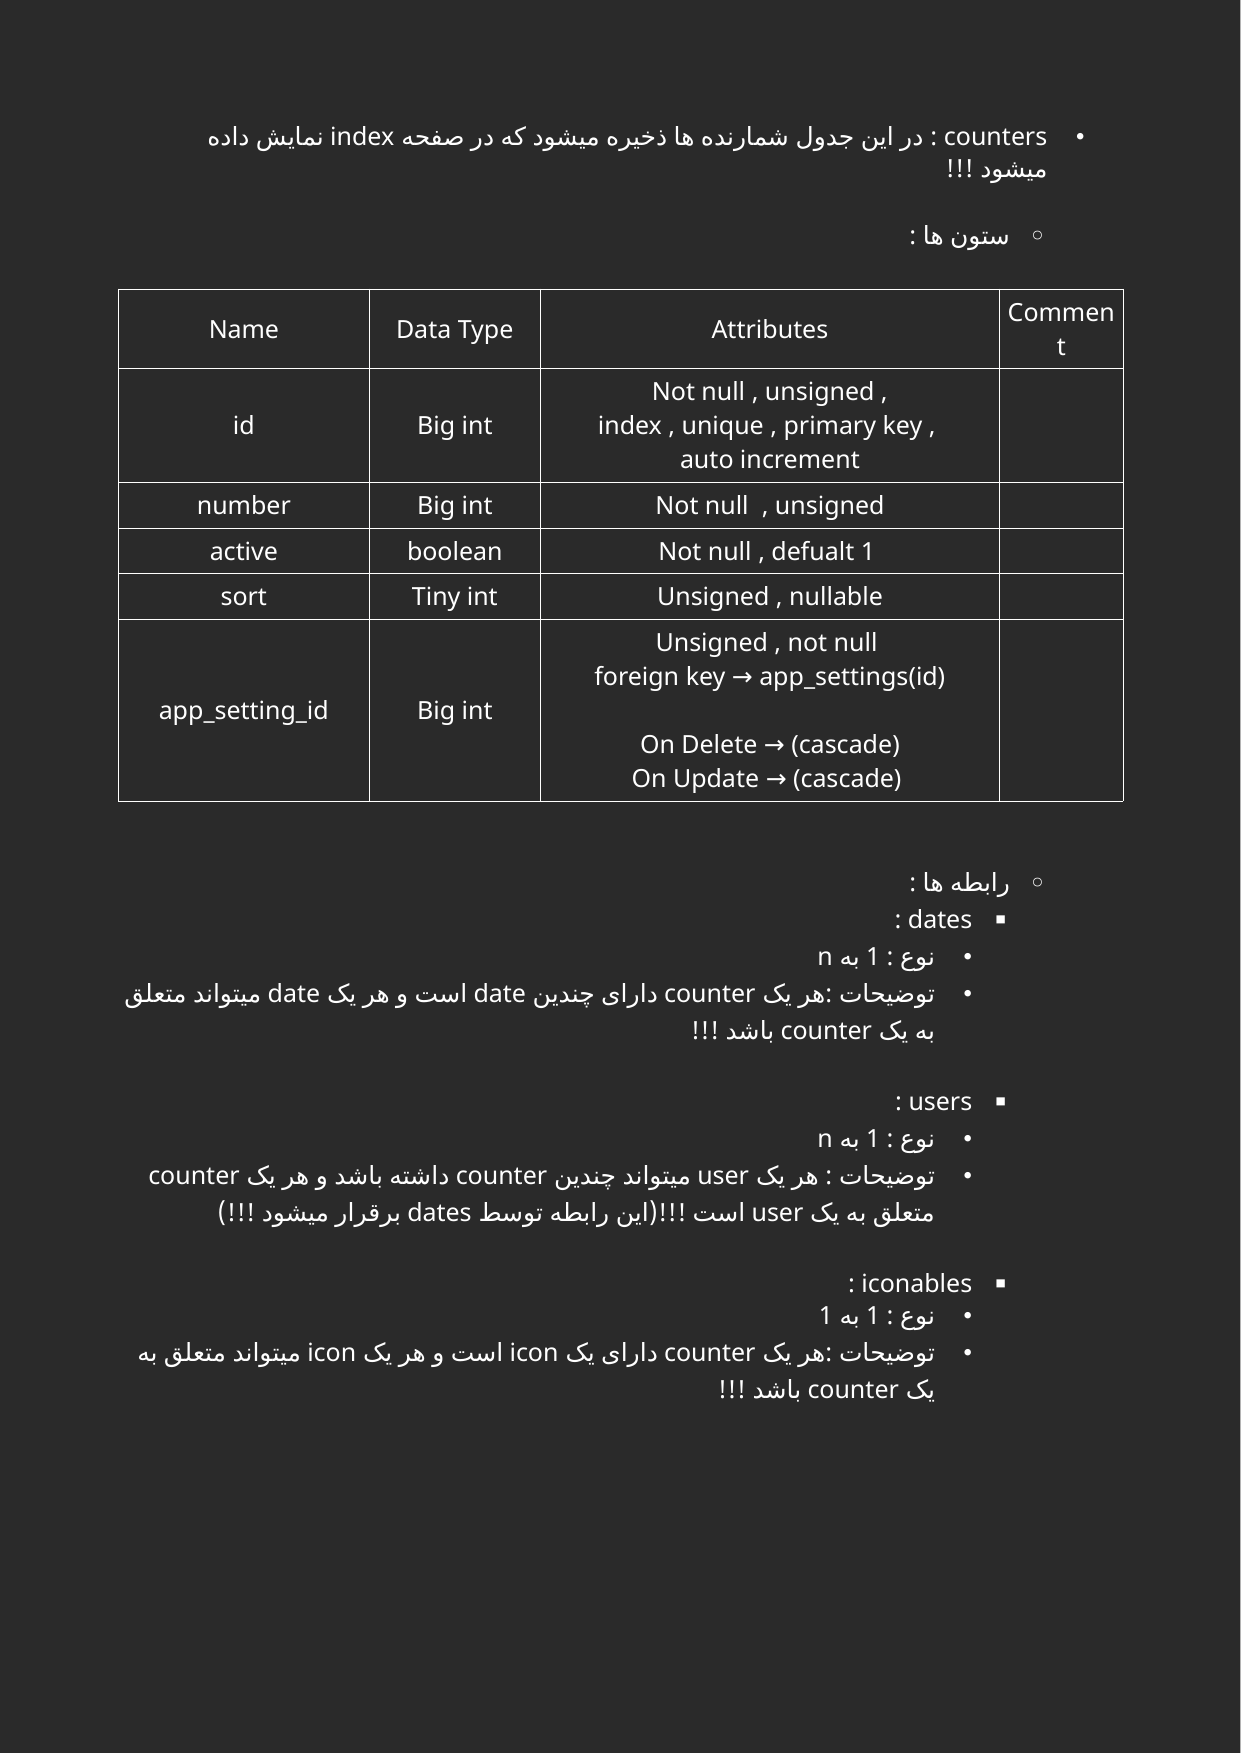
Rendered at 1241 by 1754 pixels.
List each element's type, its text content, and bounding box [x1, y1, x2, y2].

table_cell Not null , unsigned , index , unique , primary key , auto increment [541, 369, 999, 482]
list نوع :‌ 1 به n [118, 1120, 972, 1157]
table_cell app_setting_id [119, 620, 369, 801]
table_header Data Type [370, 290, 540, 368]
table_cell sort [119, 574, 369, 619]
list توضیحات :‌هر یک counter دارای یک icon است و هر یک icon میتواند متعلق به یک counter باشد !!! [118, 1335, 972, 1409]
table_cell active [119, 529, 369, 573]
list ستون ها :‌ [118, 222, 1047, 254]
list توضیحات :‌ هر یک user میتواند چندین counter داشته باشد و هر یک counter متعلق به یک user است !!!(این رابطه توسط dates برقرار میشود !!!) [118, 1157, 972, 1231]
table_cell [1000, 369, 1123, 482]
table_cell Unsigned , nullable [541, 574, 999, 619]
table_cell [1000, 620, 1123, 801]
table_cell Big int [370, 483, 540, 527]
list dates : [118, 901, 1010, 938]
table_cell number [119, 483, 369, 527]
table_cell [1000, 529, 1123, 573]
table_cell [1000, 574, 1123, 619]
table_cell Not null , unsigned [541, 483, 999, 527]
table_cell id [119, 369, 369, 482]
table_cell Big int [370, 620, 540, 801]
list iconables : [118, 1265, 1010, 1302]
list رابطه ها : [118, 869, 1047, 901]
table_header Comment [1000, 290, 1123, 368]
table_cell boolean [370, 529, 540, 573]
table_header Name [119, 290, 369, 368]
list نوع :‌ 1 به n [118, 938, 972, 975]
table_cell Big int [370, 369, 540, 482]
table_cell Tiny int [370, 574, 540, 619]
table_cell [1000, 483, 1123, 527]
list نوع :‌ 1 به 1 [118, 1302, 972, 1335]
list users : [118, 1083, 1010, 1120]
list counters : در این جدول شمارنده ها ذخیره میشود که در صفحه index نمایش داده میشود !!! [118, 118, 1085, 188]
list توضیحات :‌هر یک counter دارای چندین date است و هر یک date میتواند متعلق به یک counter باشد !!! [118, 975, 972, 1049]
table_header Attributes [541, 290, 999, 368]
table_cell Unsigned , not null foreign key → app_settings(id) On Delete → (cascade) On Update → (cascade) [541, 620, 999, 801]
table_cell Not null , defualt 1 [541, 529, 999, 573]
